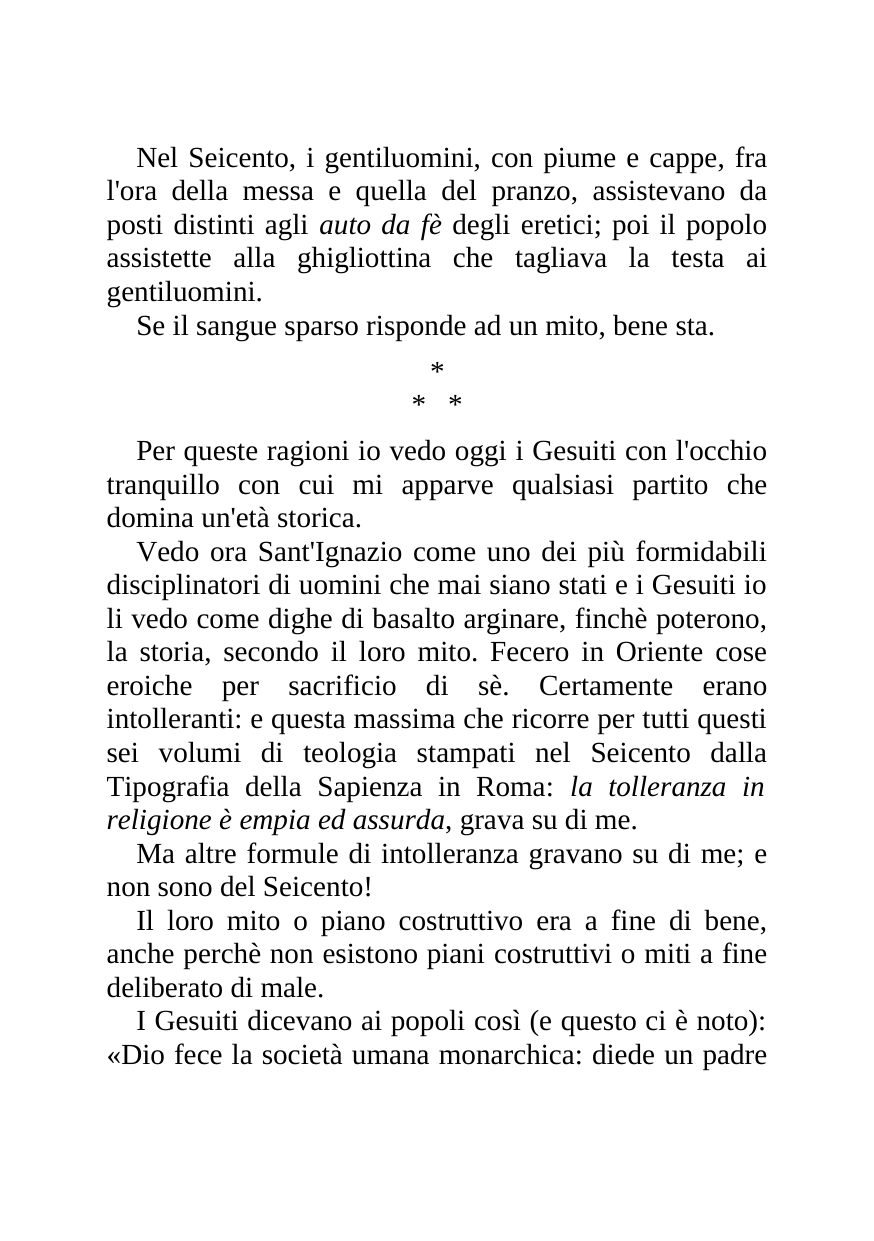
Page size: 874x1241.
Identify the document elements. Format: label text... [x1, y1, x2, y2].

text Per queste ragioni io vedo oggi i Gesuiti con l'occhio tranquillo con cui mi apparve qualsiasi partito che domina un'età storica. [106, 433, 768, 534]
text Il loro mito o piano costruttivo era a fine di bene, anche perchè non esistono piani costruttivi o miti a fine deliberato di male. [106, 903, 768, 1003]
text * * * [106, 354, 768, 421]
text I Gesuiti dicevano ai popoli così (e questo ci è noto): «Dio fece la società umana monarchica: diede un padre [106, 1003, 768, 1071]
text Nel Seicento, i gentiluomini, con piume e cappe, fra l'ora della messa e quella del pranzo, assistevano da posti distinti agli auto da fè degli eretici; poi il popolo assistette alla ghigliottina che tagliava la testa ai gentiluomini. [106, 140, 768, 308]
text Se il sangue sparso risponde ad un mito, bene sta. [106, 308, 768, 341]
text Vedo ora Sant'Ignazio come uno dei più formidabili disciplinatori di uomini che mai siano stati e i Gesuiti io li vedo come dighe di basalto arginare, finchè poterono, la storia, secondo il loro mito. Fecero in Oriente cose eroiche per sacrificio di sè. Certamente erano intolleranti: e questa massima che ricorre per tutti questi sei volumi di teologia stampati nel Seicento dalla Tipografia della Sapienza in Roma: la tolleranza in religione è empia ed assurda, grava su di me. [106, 534, 768, 836]
text Ma altre formule di intolleranza gravano su di me; e non sono del Seicento! [106, 836, 768, 903]
